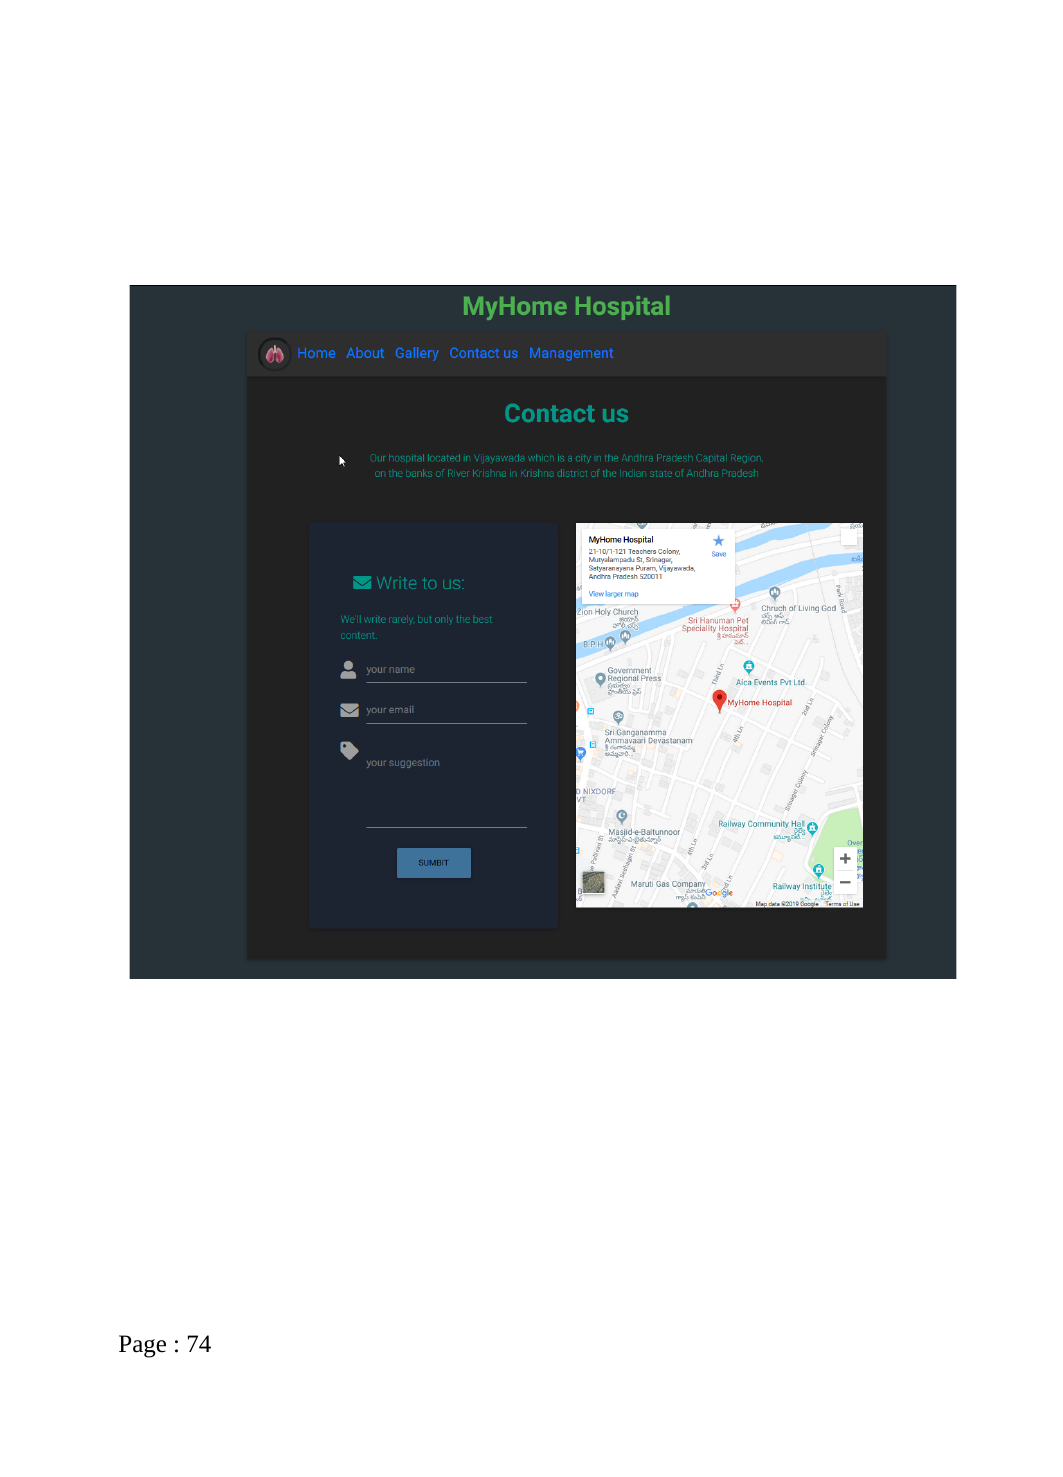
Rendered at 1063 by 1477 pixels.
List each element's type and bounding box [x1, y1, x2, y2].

picture [129, 285, 957, 979]
